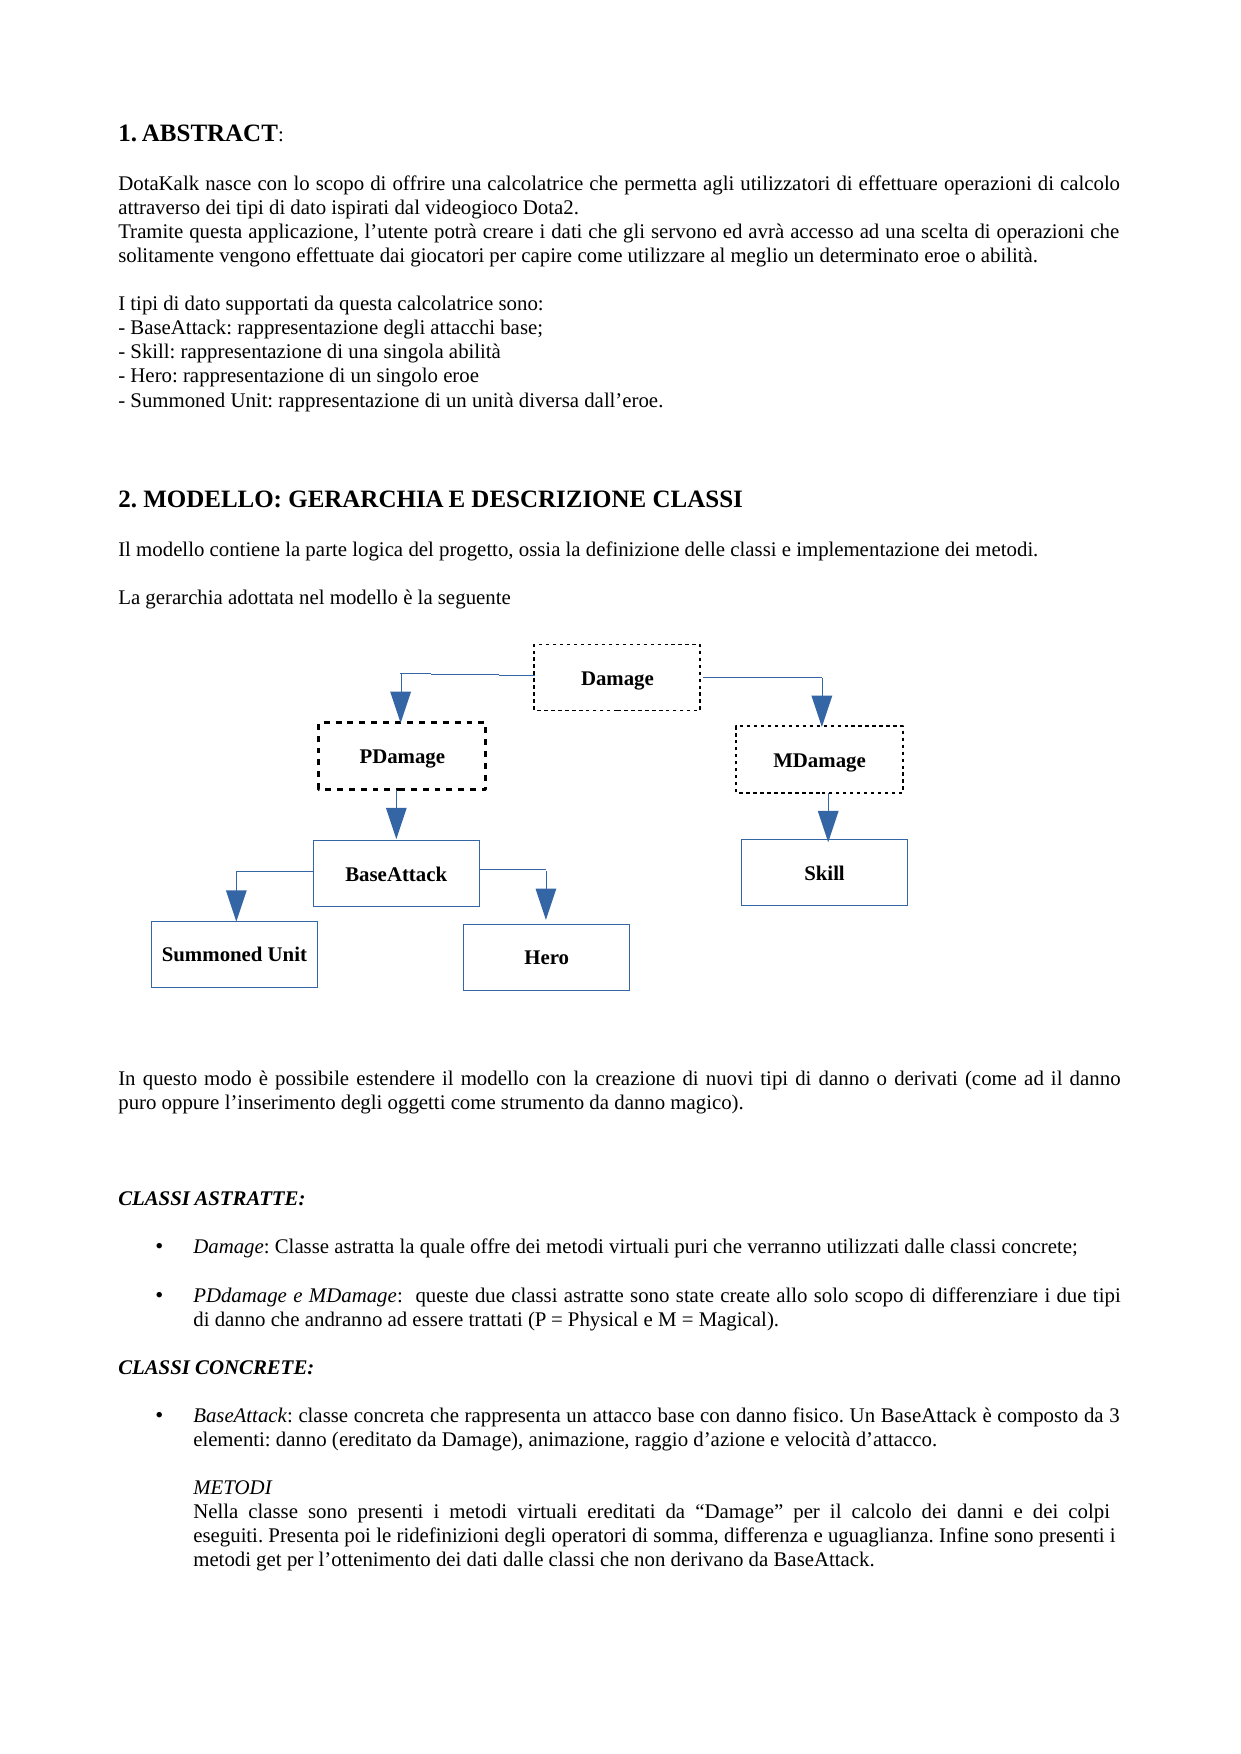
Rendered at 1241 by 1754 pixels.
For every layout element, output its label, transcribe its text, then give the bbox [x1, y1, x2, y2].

text - Hero: rappresentazione di un singolo eroe [118, 363, 1122, 387]
text La gerarchia adottata nel modello è la seguente [118, 585, 1122, 609]
text 2. MODELLO: GERARCHIA E DESCRIZIONE CLASSI [118, 484, 1122, 512]
text - Summoned Unit: rappresentazione di un unità diversa dall’eroe. [118, 387, 1122, 412]
text - BaseAttack: rappresentazione degli attacchi base; [118, 315, 1122, 339]
list PDdamage e MDamage: queste due classi astratte sono state create allo solo scopo di differenziare i due tipi di danno che andranno ad essere trattati (P = Physical e M = Magical). [156, 1282, 1122, 1331]
text Tramite questa applicazione, l’utente potrà creare i dati che gli servono ed avrà accesso ad una scelta di operazioni che solitamente vengono effettuate dai giocatori per capire come utilizzare al meglio un determinato eroe o abilità. [118, 219, 1122, 267]
text I tipi di dato supportati da questa calcolatrice sono: [118, 291, 1122, 315]
text CLASSI CONCRETE: [118, 1355, 1122, 1403]
list BaseAttack: classe concreta che rappresenta un attacco base con danno fisico. Un BaseAttack è composto da 3 elementi: danno (ereditato da Damage), animazione, raggio d’azione e velocità d’attacco. [156, 1403, 1122, 1451]
text Il modello contiene la parte logica del progetto, ossia la definizione delle classi e implementazione dei metodi. [118, 537, 1122, 561]
text CLASSI ASTRATTE: [118, 1186, 1122, 1210]
text 1. ABSTRACT: [118, 118, 1122, 147]
text DotaKalk nasce con lo scopo di offrire una calcolatrice che permetta agli utilizzatori di effettuare operazioni di calcolo attraverso dei tipi di dato ispirati dal videogioco Dota2. [118, 171, 1122, 219]
list Damage: Classe astratta la quale offre dei metodi virtuali puri che verranno utilizzati dalle classi concrete; [156, 1234, 1122, 1258]
text - Skill: rappresentazione di una singola abilità [118, 339, 1122, 363]
text Nella classe sono presenti i metodi virtuali ereditati da “Damage” per il calcolo dei danni e dei colpi eseguiti. Presenta poi le ridefinizioni degli operatori di somma, differenza e uguaglianza. Infine sono presenti i metodi get per l’ottenimento dei dati dalle classi che non derivano da BaseAttack. [118, 1499, 1122, 1571]
text In questo modo è possibile estendere il modello con la creazione di nuovi tipi di danno o derivati (come ad il danno puro oppure l’inserimento degli oggetti come strumento da danno magico). [118, 1066, 1122, 1114]
text METODI [118, 1475, 1122, 1499]
